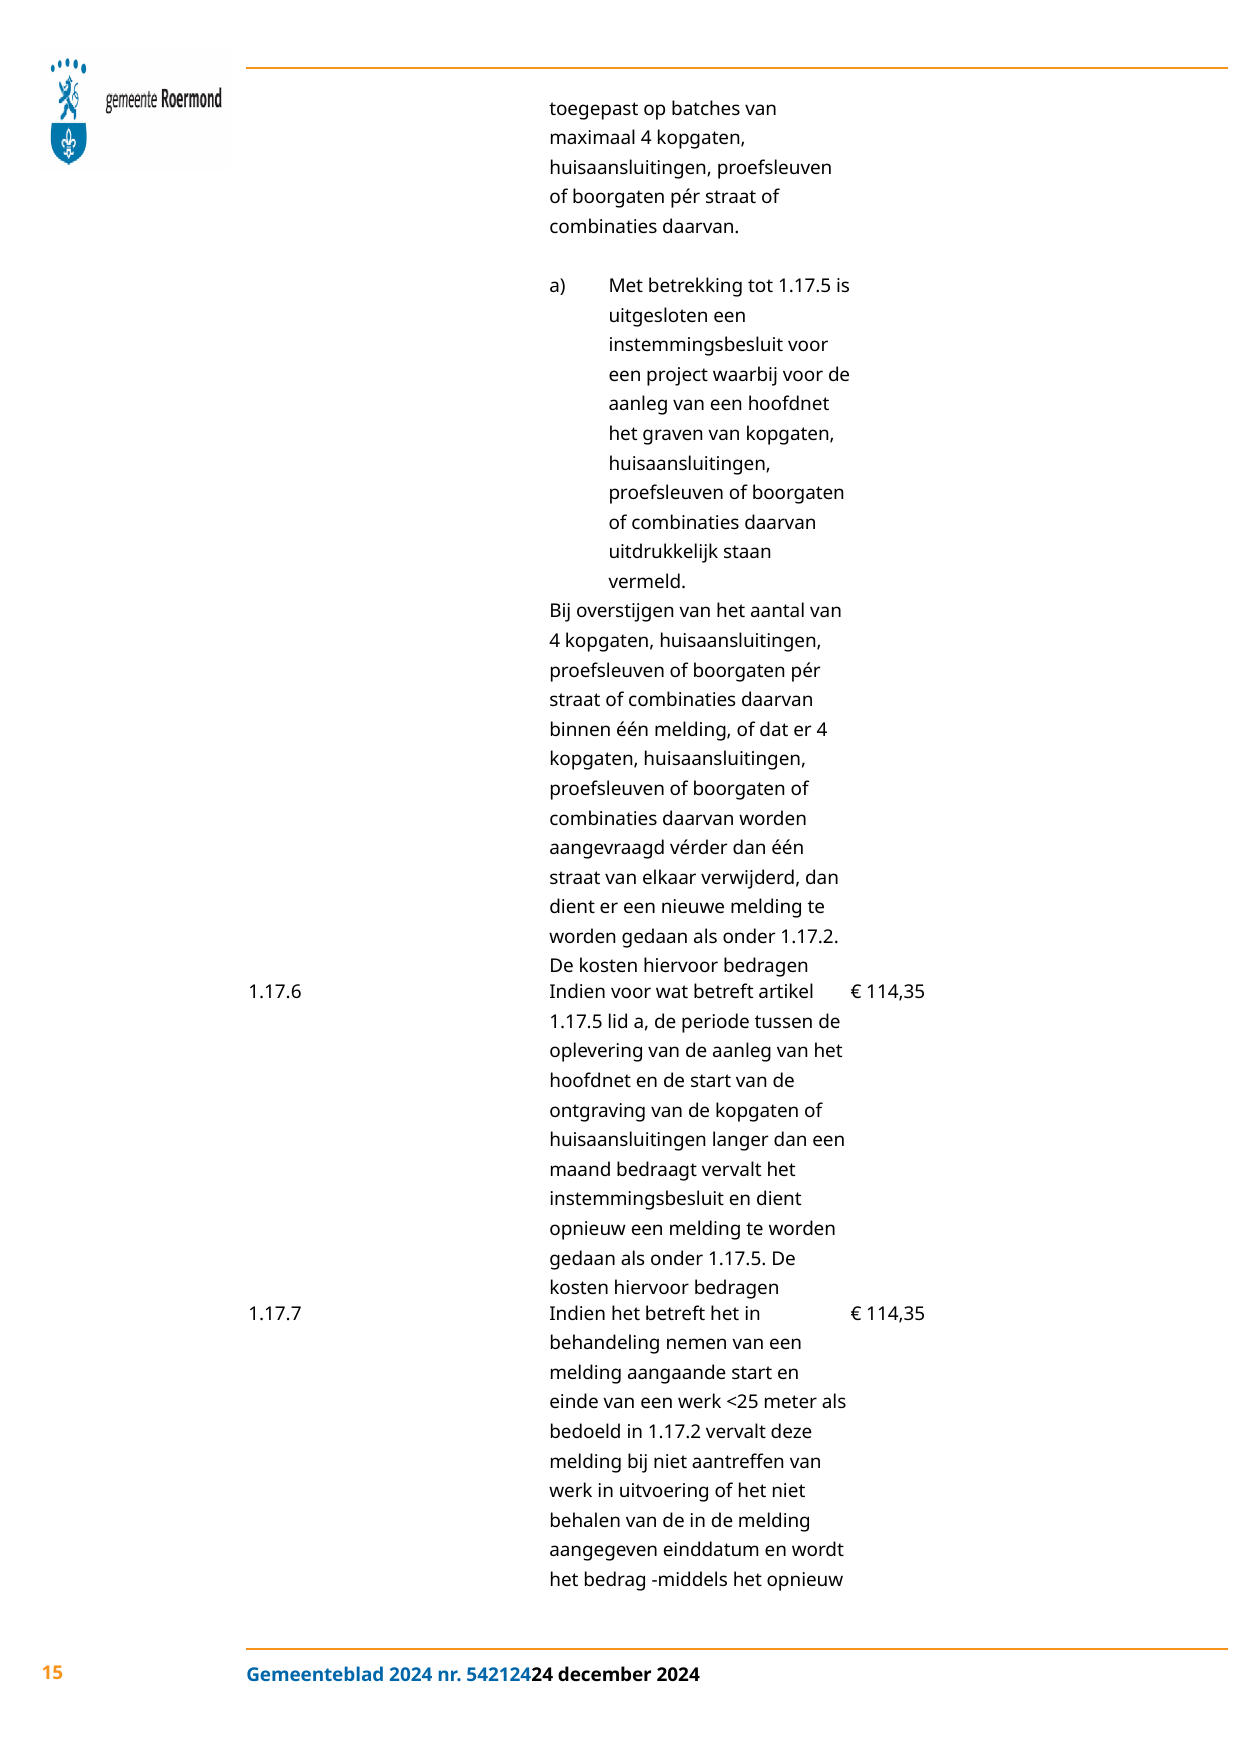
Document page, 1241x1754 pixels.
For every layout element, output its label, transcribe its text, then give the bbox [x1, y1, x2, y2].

table_cell € 114,35 [850, 979, 1152, 1300]
picture [41, 47, 231, 172]
table_cell [248, 95, 549, 978]
table_cell Indien voor wat betreft artikel 1.17.5 lid a, de periode tussen de oplevering van de aanleg van het hoofdnet en de start van de ontgraving van de kopgaten of huisaansluitingen langer dan een maand bedraagt vervalt het instemmingsbesluit en dient opnieuw een melding te worden gedaan als onder 1.17.5. De kosten hiervoor bedragen [549, 979, 850, 1300]
table_cell toegepast op batches van maximaal 4 kopgaten, huisaansluitingen, proefsleuven of boorgaten pér straat of combinaties daarvan. Met betrekking tot 1.17.5 is uitgesloten een instemmingsbesluit voor een project waarbij voor de aanleg van een hoofdnet het graven van kopgaten, huisaansluitingen, proefsleuven of boorgaten of combinaties daarvan uitdrukkelijk staan vermeld. Bij overstijgen van het aantal van 4 kopgaten, huisaansluitingen, proefsleuven of boorgaten pér straat of combinaties daarvan binnen één melding, of dat er 4 kopgaten, huisaansluitingen, proefsleuven of boorgaten of combinaties daarvan worden aangevraagd vérder dan één straat van elkaar verwijderd, dan dient er een nieuwe melding te worden gedaan als onder 1.17.2. De kosten hiervoor bedragen [549, 95, 850, 978]
table_cell € 114,35 [850, 1300, 1152, 1592]
table_cell 1.17.7 [248, 1300, 549, 1592]
table_cell 1.17.6 [248, 979, 549, 1300]
table_cell [850, 95, 1152, 978]
table_cell Indien het betreft het in behandeling nemen van een melding aangaande start en einde van een werk <25 meter als bedoeld in 1.17.2 vervalt deze melding bij niet aantreffen van werk in uitvoering of het niet behalen van de in de melding aangegeven einddatum en wordt het bedrag -middels het opnieuw [549, 1300, 850, 1592]
